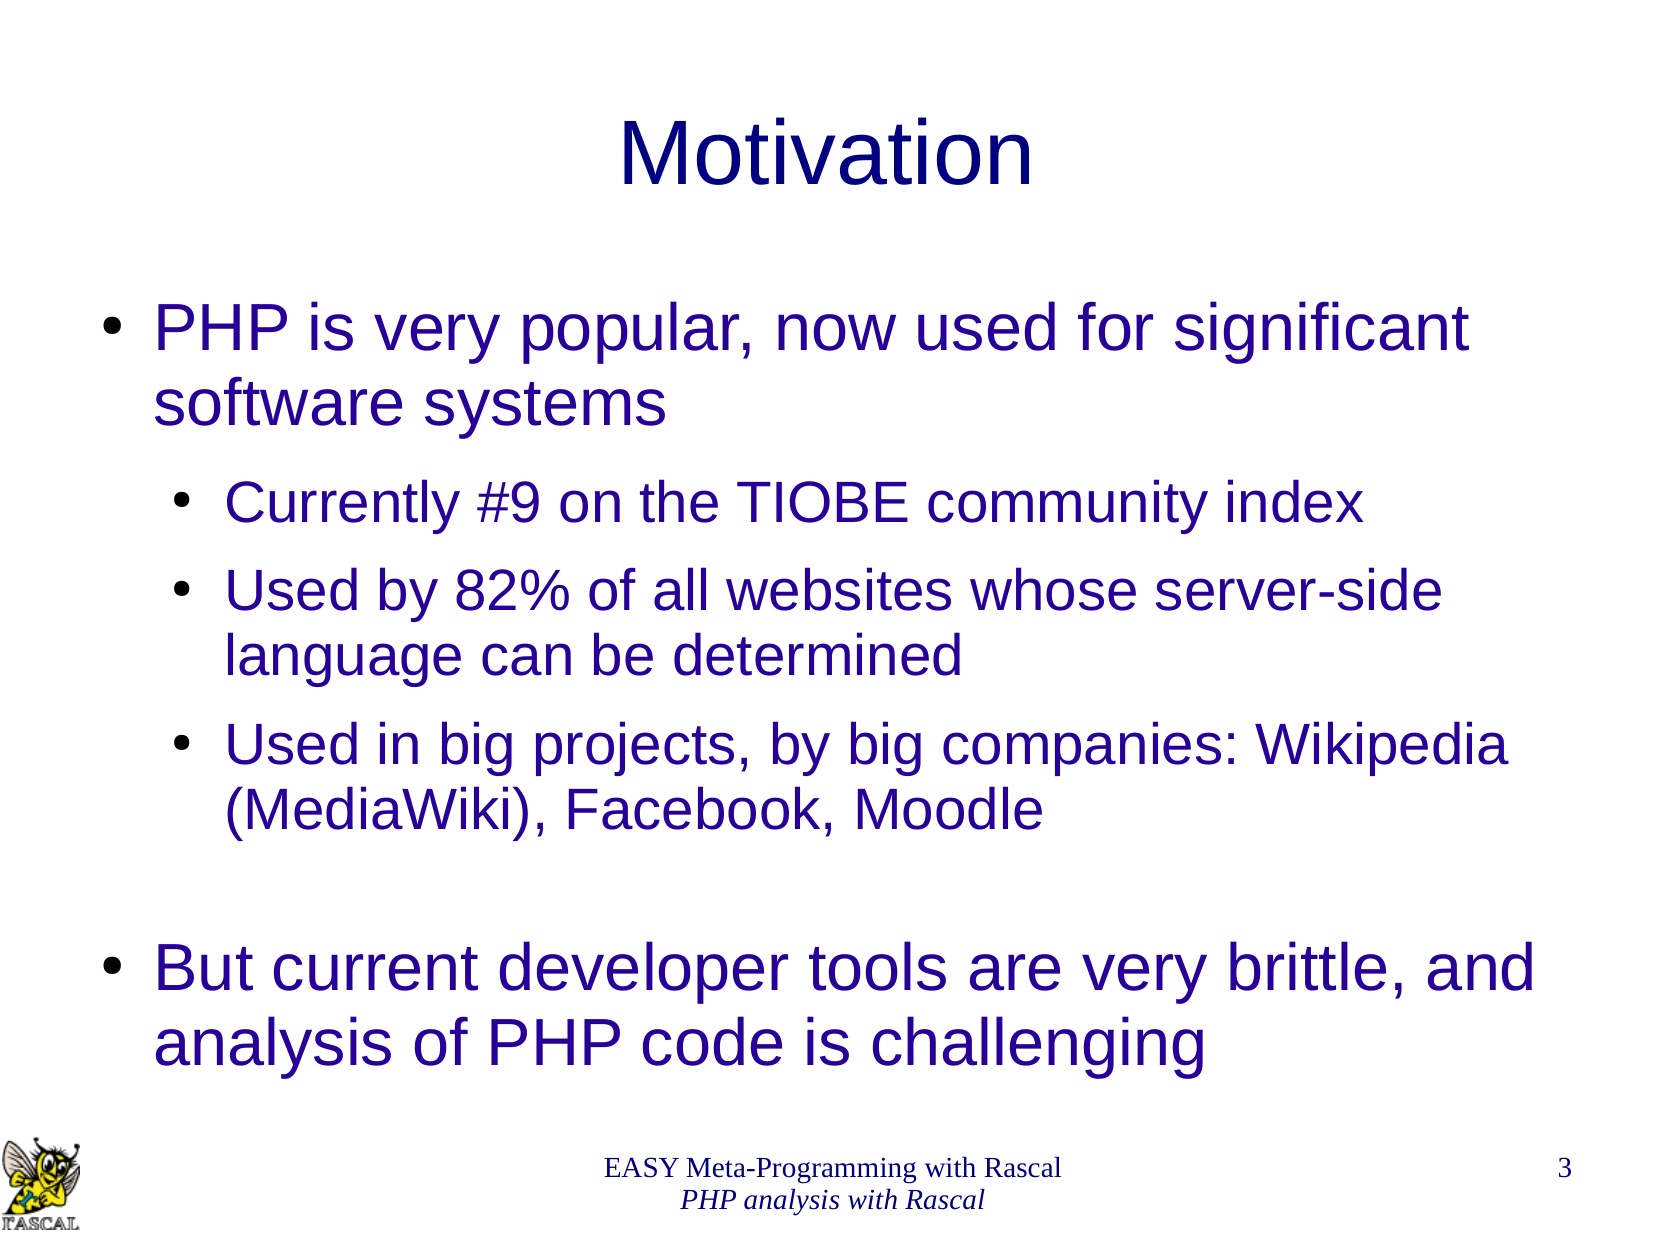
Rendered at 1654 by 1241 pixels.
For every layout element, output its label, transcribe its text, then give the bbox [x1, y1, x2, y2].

picture [1, 1137, 80, 1230]
title Motivation [82, 49, 1571, 257]
list PHP is very popular, now used for significant software systems Currently #9 on the TIOBE community index Used by 82% of all websites whose server-side language can be determined Used in big projects, by big companies: Wikipedia (MediaWiki), Facebook, Moodle But current developer tools are very brittle, and analysis of PHP code is challenging [82, 290, 1571, 1010]
